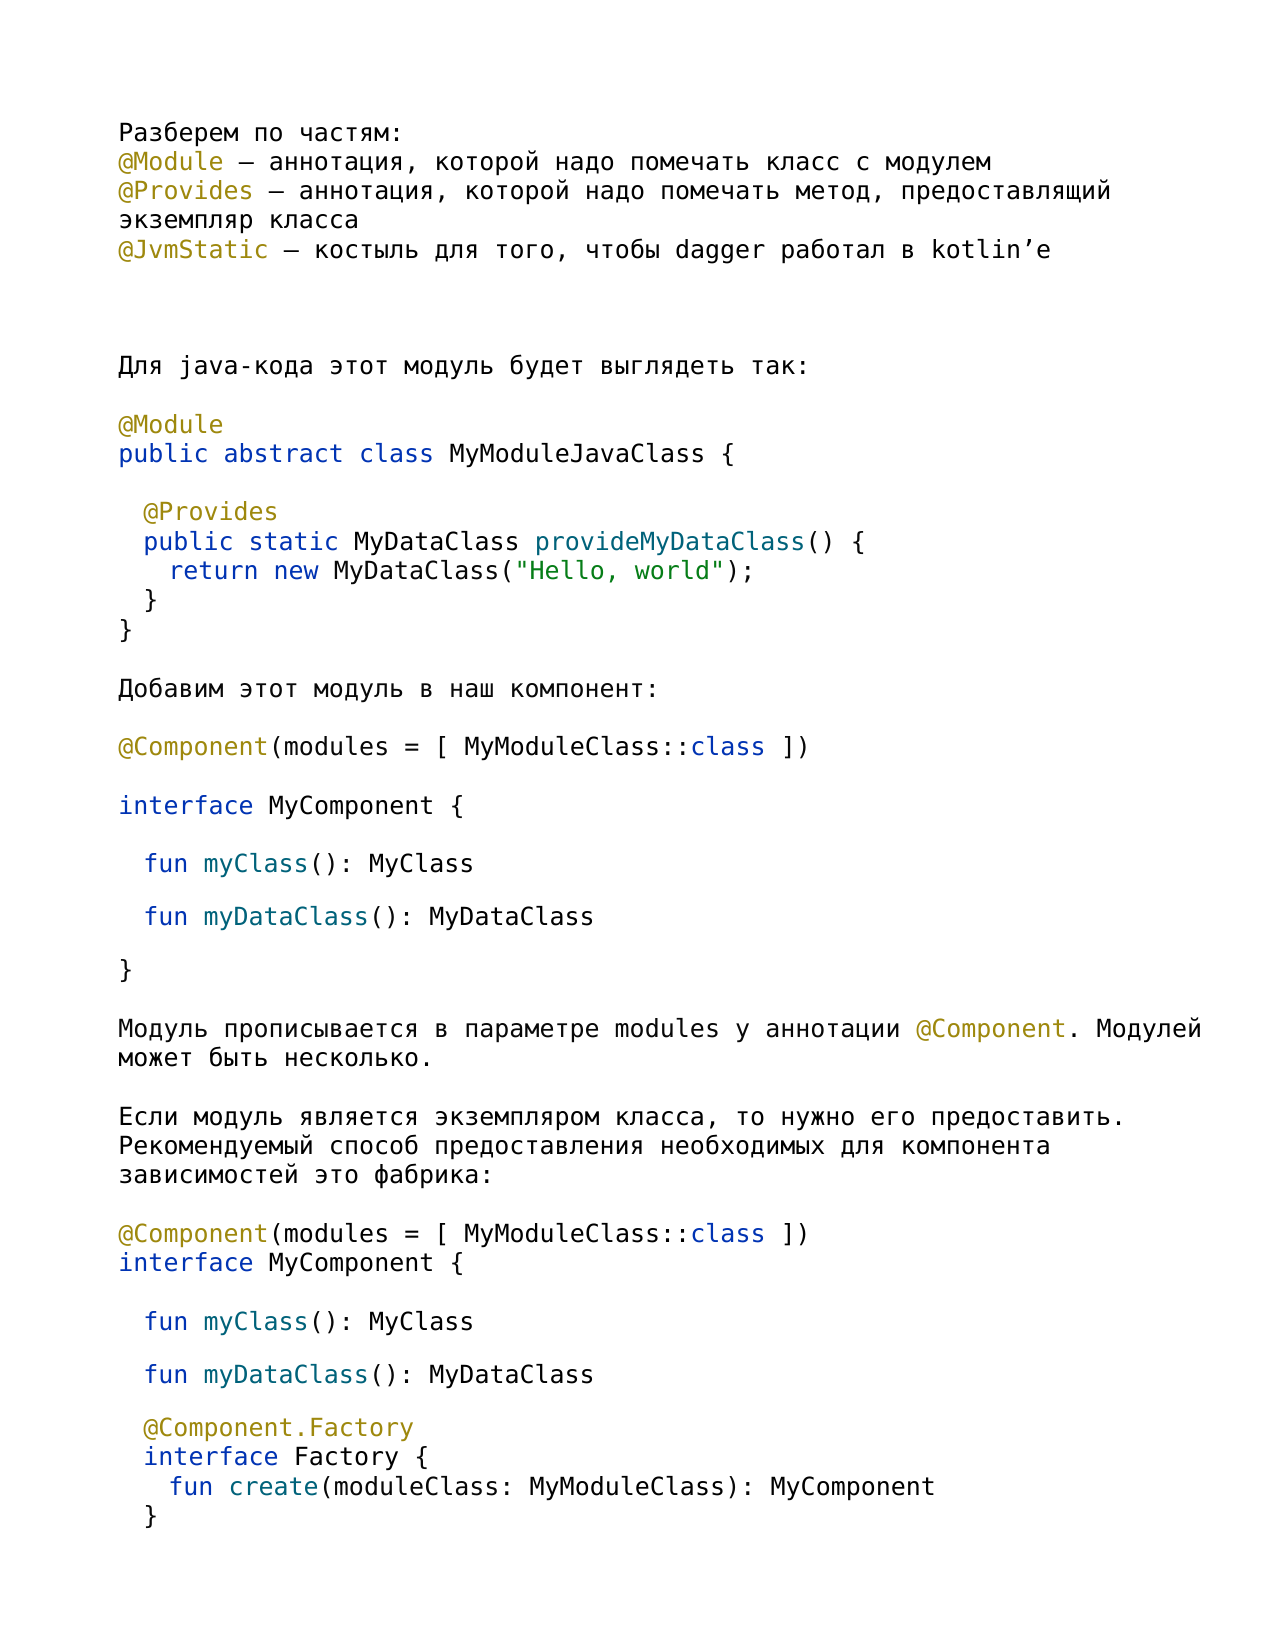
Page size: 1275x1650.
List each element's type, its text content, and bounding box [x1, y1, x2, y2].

text @Module [118, 410, 1206, 439]
text @Component(modules = [ MyModuleClass::class ]) [118, 732, 1206, 762]
text Разберем по частям: [118, 118, 1206, 147]
text fun myDataClass(): MyDataClass [118, 903, 1206, 932]
text Для java-кода этот модуль будет выглядеть так: [118, 351, 1206, 381]
text } [118, 586, 1206, 615]
text fun myClass(): MyClass [118, 1307, 1206, 1336]
text @JvmStatic – костыль для того, чтобы dagger работал в kotlin’е [118, 235, 1206, 264]
text Добавим этот модуль в наш компонент: [118, 674, 1206, 703]
text interface MyComponent { [118, 1248, 1206, 1277]
text Модуль прописывается в параметре modules у аннотации @Component. Модулей может быть несколько. [118, 1014, 1206, 1073]
text interface Factory { [118, 1442, 1206, 1472]
text return new MyDataClass("Hello, world"); [118, 556, 1206, 586]
text public abstract class MyModuleJavaClass { [118, 439, 1206, 468]
text } [118, 956, 1206, 985]
text fun myClass(): MyClass [118, 849, 1206, 879]
text public static MyDataClass provideMyDataClass() { [118, 527, 1206, 556]
text } [118, 1501, 1206, 1531]
text Если модуль является экземпляром класса, то нужно его предоставить. Рекомендуемый способ предоставления необходимых для компонента зависимостей это фабрика: [118, 1102, 1206, 1190]
text interface MyComponent { [118, 791, 1206, 820]
text } [118, 615, 1206, 644]
text fun create(moduleClass: MyModuleClass): MyComponent [118, 1472, 1206, 1501]
text @Component.Factory [118, 1413, 1206, 1442]
text @Provides – аннотация, которой надо помечать метод, предоставлящий экземпляр класса [118, 176, 1206, 235]
text @Module – аннотация, которой надо помечать класс с модулем [118, 147, 1206, 176]
text @Component(modules = [ MyModuleClass::class ]) [118, 1219, 1206, 1248]
text fun myDataClass(): MyDataClass [118, 1360, 1206, 1389]
text @Provides [118, 497, 1206, 527]
